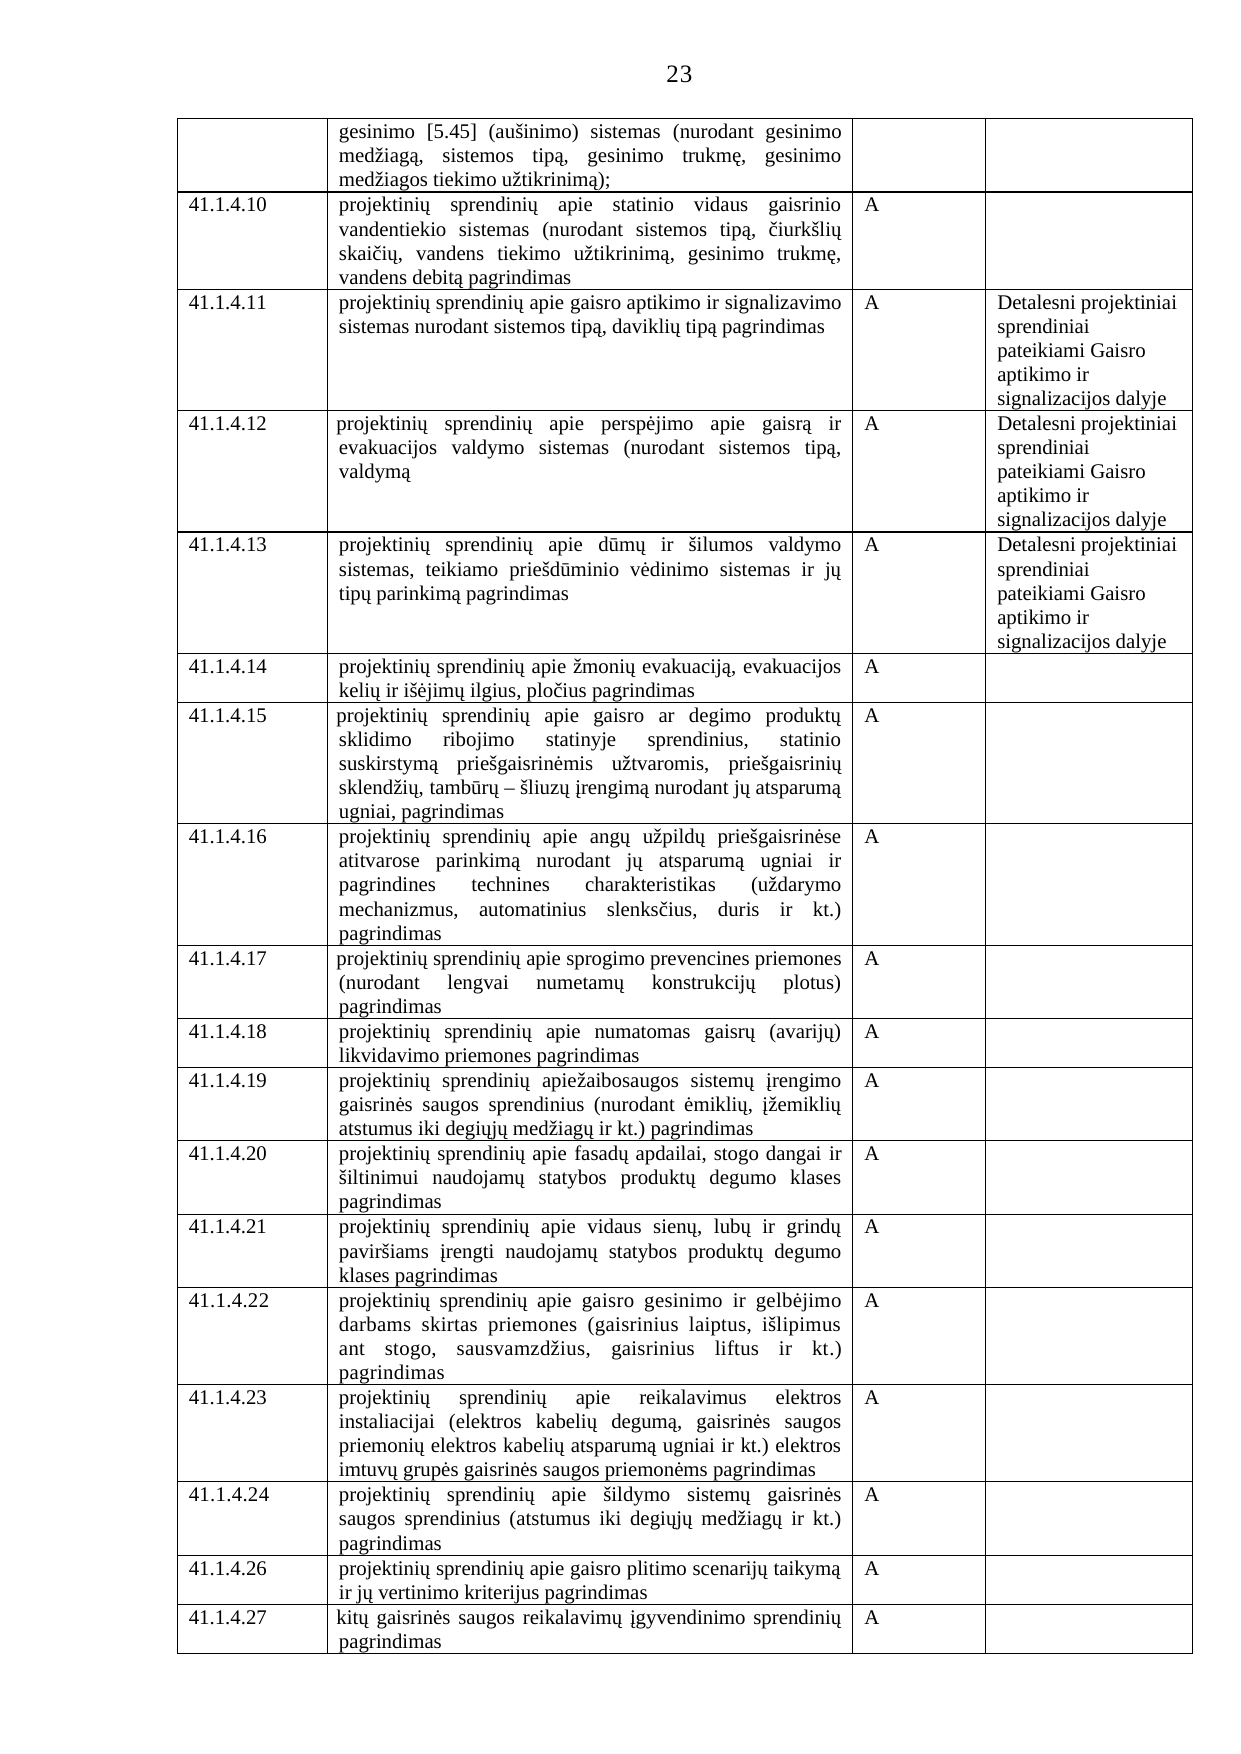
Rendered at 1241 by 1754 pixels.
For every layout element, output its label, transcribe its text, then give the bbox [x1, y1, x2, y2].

table_cell A [853, 1068, 985, 1140]
table_cell A [853, 946, 985, 1018]
table_cell projektinių sprendinių apie numatomas gaisrų (avarijų) likvidavimo priemones pagrindimas [328, 1019, 852, 1067]
table_cell projektinių sprendinių apie angų užpildų priešgaisrinėse atitvarose parinkimą nurodant jų atsparumą ugniai ir pagrindines technines charakteristikas (uždarymo mechanizmus, automatinius slenksčius, duris ir kt.) pagrindimas [328, 824, 852, 944]
table_cell 41.1.4.11 [178, 290, 327, 410]
table_cell A [853, 1215, 985, 1287]
table_cell A [853, 1605, 985, 1653]
table_cell projektinių sprendinių apie gaisro plitimo scenarijų taikymą ir jų vertinimo kriterijus pagrindimas [328, 1556, 852, 1604]
table_cell A [853, 1019, 985, 1067]
table_cell [986, 946, 1192, 1018]
table_cell projektinių sprendinių apie gaisro ar degimo produktų sklidimo ribojimo statinyje sprendinius, statinio suskirstymą priešgaisrinėmis užtvaromis, priešgaisrinių sklendžių, tambūrų – šliuzų įrengimą nurodant jų atsparumą ugniai, pagrindimas [328, 703, 852, 823]
table_cell [986, 1288, 1192, 1384]
table_cell projektinių sprendinių apie gaisro gesinimo ir gelbėjimo darbams skirtas priemones (gaisrinius laiptus, išlipimus ant stogo, sausvamzdžius, gaisrinius liftus ir kt.) pagrindimas [328, 1288, 852, 1384]
table_cell A [853, 290, 985, 410]
table_cell A [853, 193, 985, 289]
table_cell 41.1.4.23 [178, 1385, 327, 1481]
table_cell 41.1.4.10 [178, 193, 327, 289]
table_cell A [853, 411, 985, 531]
table_cell projektinių sprendinių apie žmonių evakuaciją, evakuacijos kelių ir išėjimų ilgius, pločius pagrindimas [328, 654, 852, 702]
table_cell [853, 119, 985, 191]
table_cell kitų gaisrinės saugos reikalavimų įgyvendinimo sprendinių pagrindimas [328, 1605, 852, 1653]
table_cell 41.1.4.27 [178, 1605, 327, 1653]
table_cell A [853, 1141, 985, 1213]
table_cell A [853, 703, 985, 823]
table_cell [986, 1605, 1192, 1653]
table_cell projektinių sprendinių apie perspėjimo apie gaisrą ir evakuacijos valdymo sistemas (nurodant sistemos tipą, valdymą [328, 411, 852, 531]
table_cell [986, 119, 1192, 191]
table_cell [986, 824, 1192, 944]
table_cell projektinių sprendinių apie dūmų ir šilumos valdymo sistemas, teikiamo priešdūminio vėdinimo sistemas ir jų tipų parinkimą pagrindimas [328, 533, 852, 653]
table_cell Detalesni projektiniai sprendiniai pateikiami Gaisro aptikimo ir signalizacijos dalyje [986, 411, 1192, 531]
table_cell [986, 1019, 1192, 1067]
table_cell 41.1.4.18 [178, 1019, 327, 1067]
table_cell A [853, 824, 985, 944]
table_cell 41.1.4.16 [178, 824, 327, 944]
table_cell [986, 1215, 1192, 1287]
table_cell 41.1.4.17 [178, 946, 327, 1018]
table_cell gesinimo [5.45] (aušinimo) sistemas (nurodant gesinimo medžiagą, sistemos tipą, gesinimo trukmę, gesinimo medžiagos tiekimo užtikrinimą); [328, 119, 852, 191]
table_cell [986, 1068, 1192, 1140]
table_cell projektinių sprendinių apie reikalavimus elektros instaliacijai (elektros kabelių degumą, gaisrinės saugos priemonių elektros kabelių atsparumą ugniai ir kt.) elektros imtuvų grupės gaisrinės saugos priemonėms pagrindimas [328, 1385, 852, 1481]
table_cell projektinių sprendinių apie vidaus sienų, lubų ir grindų paviršiams įrengti naudojamų statybos produktų degumo klases pagrindimas [328, 1215, 852, 1287]
table_cell 41.1.4.21 [178, 1215, 327, 1287]
table_cell [986, 193, 1192, 289]
table_cell A [853, 533, 985, 653]
table_cell 41.1.4.20 [178, 1141, 327, 1213]
table_cell 41.1.4.15 [178, 703, 327, 823]
table_cell projektinių sprendinių apiežaibosaugos sistemų įrengimo gaisrinės saugos sprendinius (nurodant ėmiklių, įžemiklių atstumus iki degiųjų medžiagų ir kt.) pagrindimas [328, 1068, 852, 1140]
table_cell 41.1.4.22 [178, 1288, 327, 1384]
table_cell 41.1.4.12 [178, 411, 327, 531]
table_cell A [853, 1556, 985, 1604]
table_cell A [853, 1482, 985, 1554]
table_cell [986, 1556, 1192, 1604]
table_cell projektinių sprendinių apie statinio vidaus gaisrinio vandentiekio sistemas (nurodant sistemos tipą, čiurkšlių skaičių, vandens tiekimo užtikrinimą, gesinimo trukmę, vandens debitą pagrindimas [328, 193, 852, 289]
table_cell Detalesni projektiniai sprendiniai pateikiami Gaisro aptikimo ir signalizacijos dalyje [986, 533, 1192, 653]
table_cell A [853, 1385, 985, 1481]
table_cell [986, 1482, 1192, 1554]
table_cell Detalesni projektiniai sprendiniai pateikiami Gaisro aptikimo ir signalizacijos dalyje [986, 290, 1192, 410]
table_cell projektinių sprendinių apie sprogimo prevencines priemones (nurodant lengvai numetamų konstrukcijų plotus) pagrindimas [328, 946, 852, 1018]
table_cell [986, 1141, 1192, 1213]
table_cell 41.1.4.24 [178, 1482, 327, 1554]
table_cell projektinių sprendinių apie šildymo sistemų gaisrinės saugos sprendinius (atstumus iki degiųjų medžiagų ir kt.) pagrindimas [328, 1482, 852, 1554]
table_cell 41.1.4.26 [178, 1556, 327, 1604]
table_cell projektinių sprendinių apie fasadų apdailai, stogo dangai ir šiltinimui naudojamų statybos produktų degumo klases pagrindimas [328, 1141, 852, 1213]
table_cell [986, 1385, 1192, 1481]
table_cell A [853, 654, 985, 702]
table_cell A [853, 1288, 985, 1384]
table_cell 41.1.4.13 [178, 533, 327, 653]
table_cell [986, 654, 1192, 702]
table_cell [178, 119, 327, 191]
table_cell projektinių sprendinių apie gaisro aptikimo ir signalizavimo sistemas nurodant sistemos tipą, daviklių tipą pagrindimas [328, 290, 852, 410]
table_cell 41.1.4.19 [178, 1068, 327, 1140]
table_cell 41.1.4.14 [178, 654, 327, 702]
table_cell [986, 703, 1192, 823]
